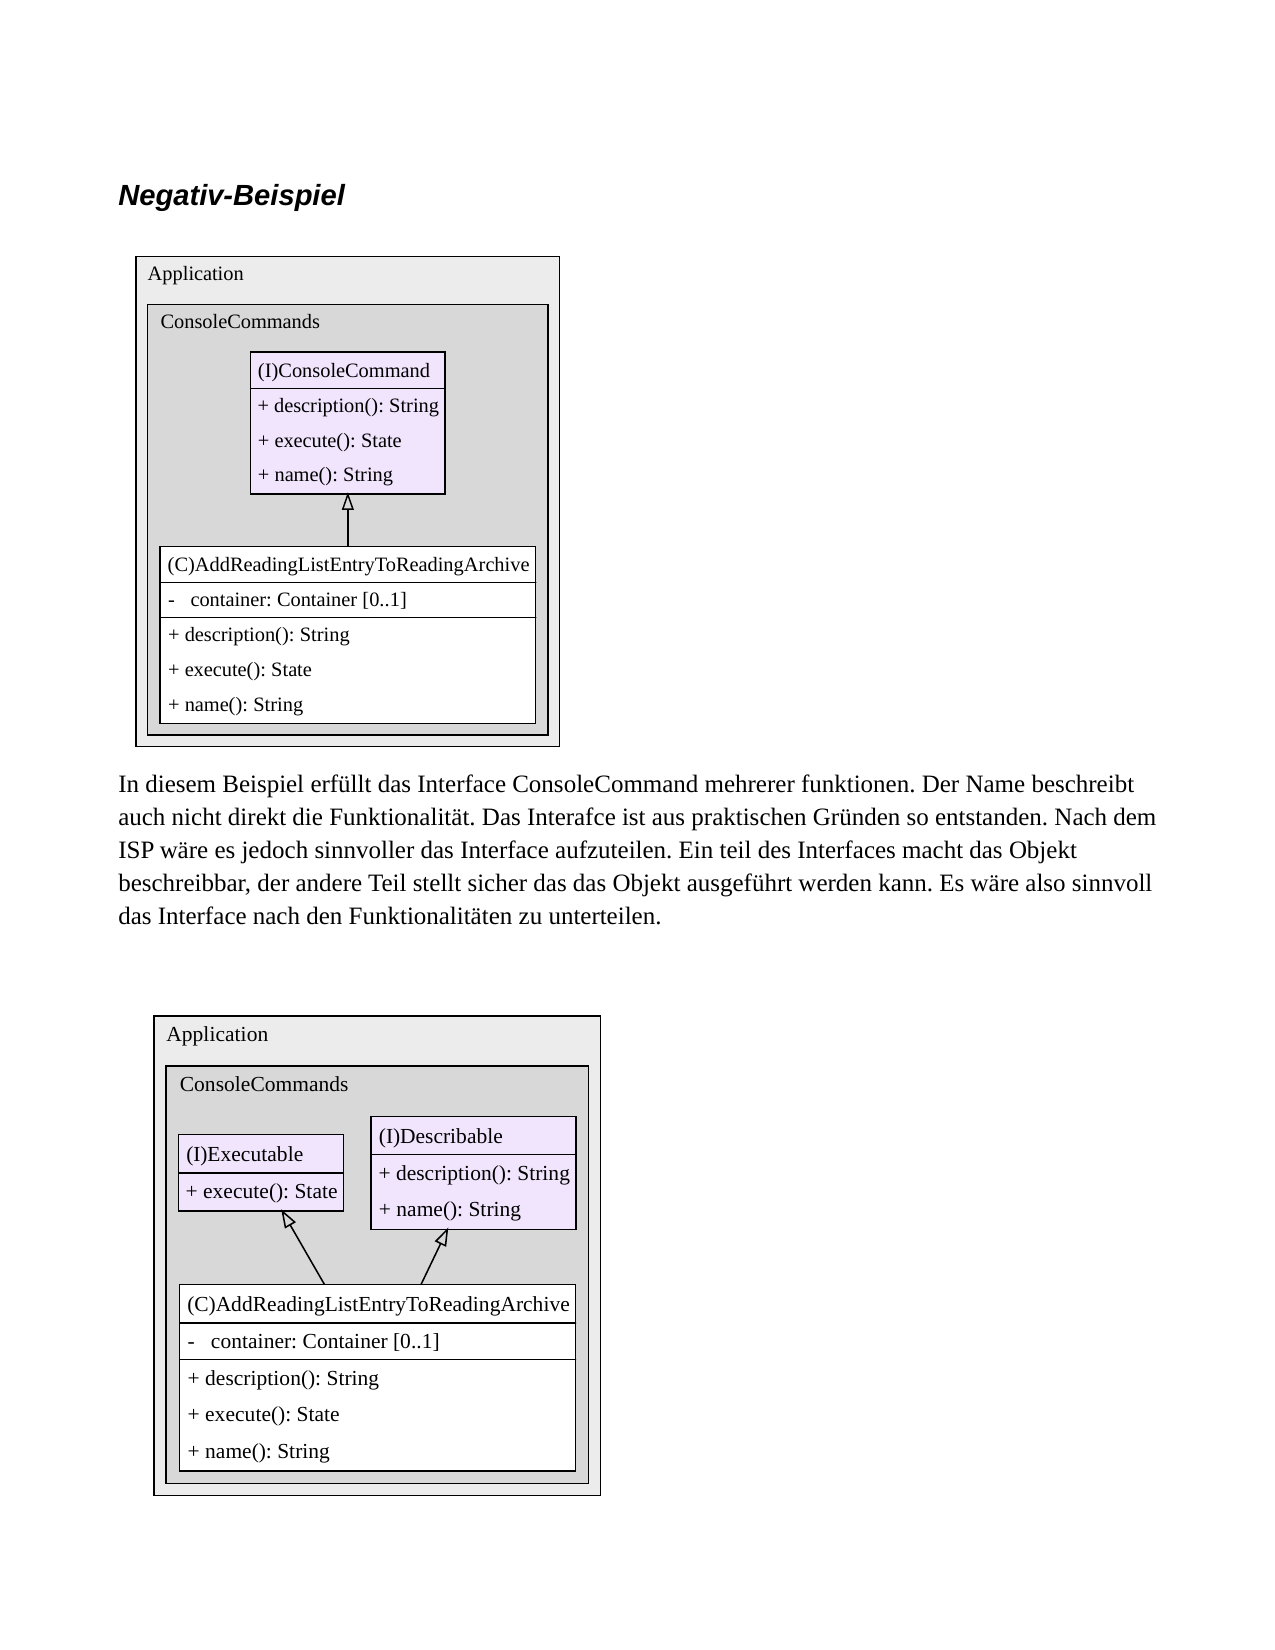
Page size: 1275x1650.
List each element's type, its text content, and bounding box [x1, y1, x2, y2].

subtitle Negativ-Beispiel [118, 178, 1157, 212]
text In diesem Beispiel erfüllt das Interface ConsoleCommand mehrerer funktionen. Der Name beschreibt auch nicht direkt die Funktionalität. Das Interafce ist aus praktischen Gründen so entstanden. Nach dem ISP wäre es jedoch sinnvoller das Interface aufzuteilen. Ein teil des Interfaces macht das Objekt beschreibbar, der andere Teil stellt sicher das das Objekt ausgeführt werden kann. Es wäre also sinnvoll das Interface nach den Funktionalitäten zu unterteilen. [118, 212, 1157, 930]
